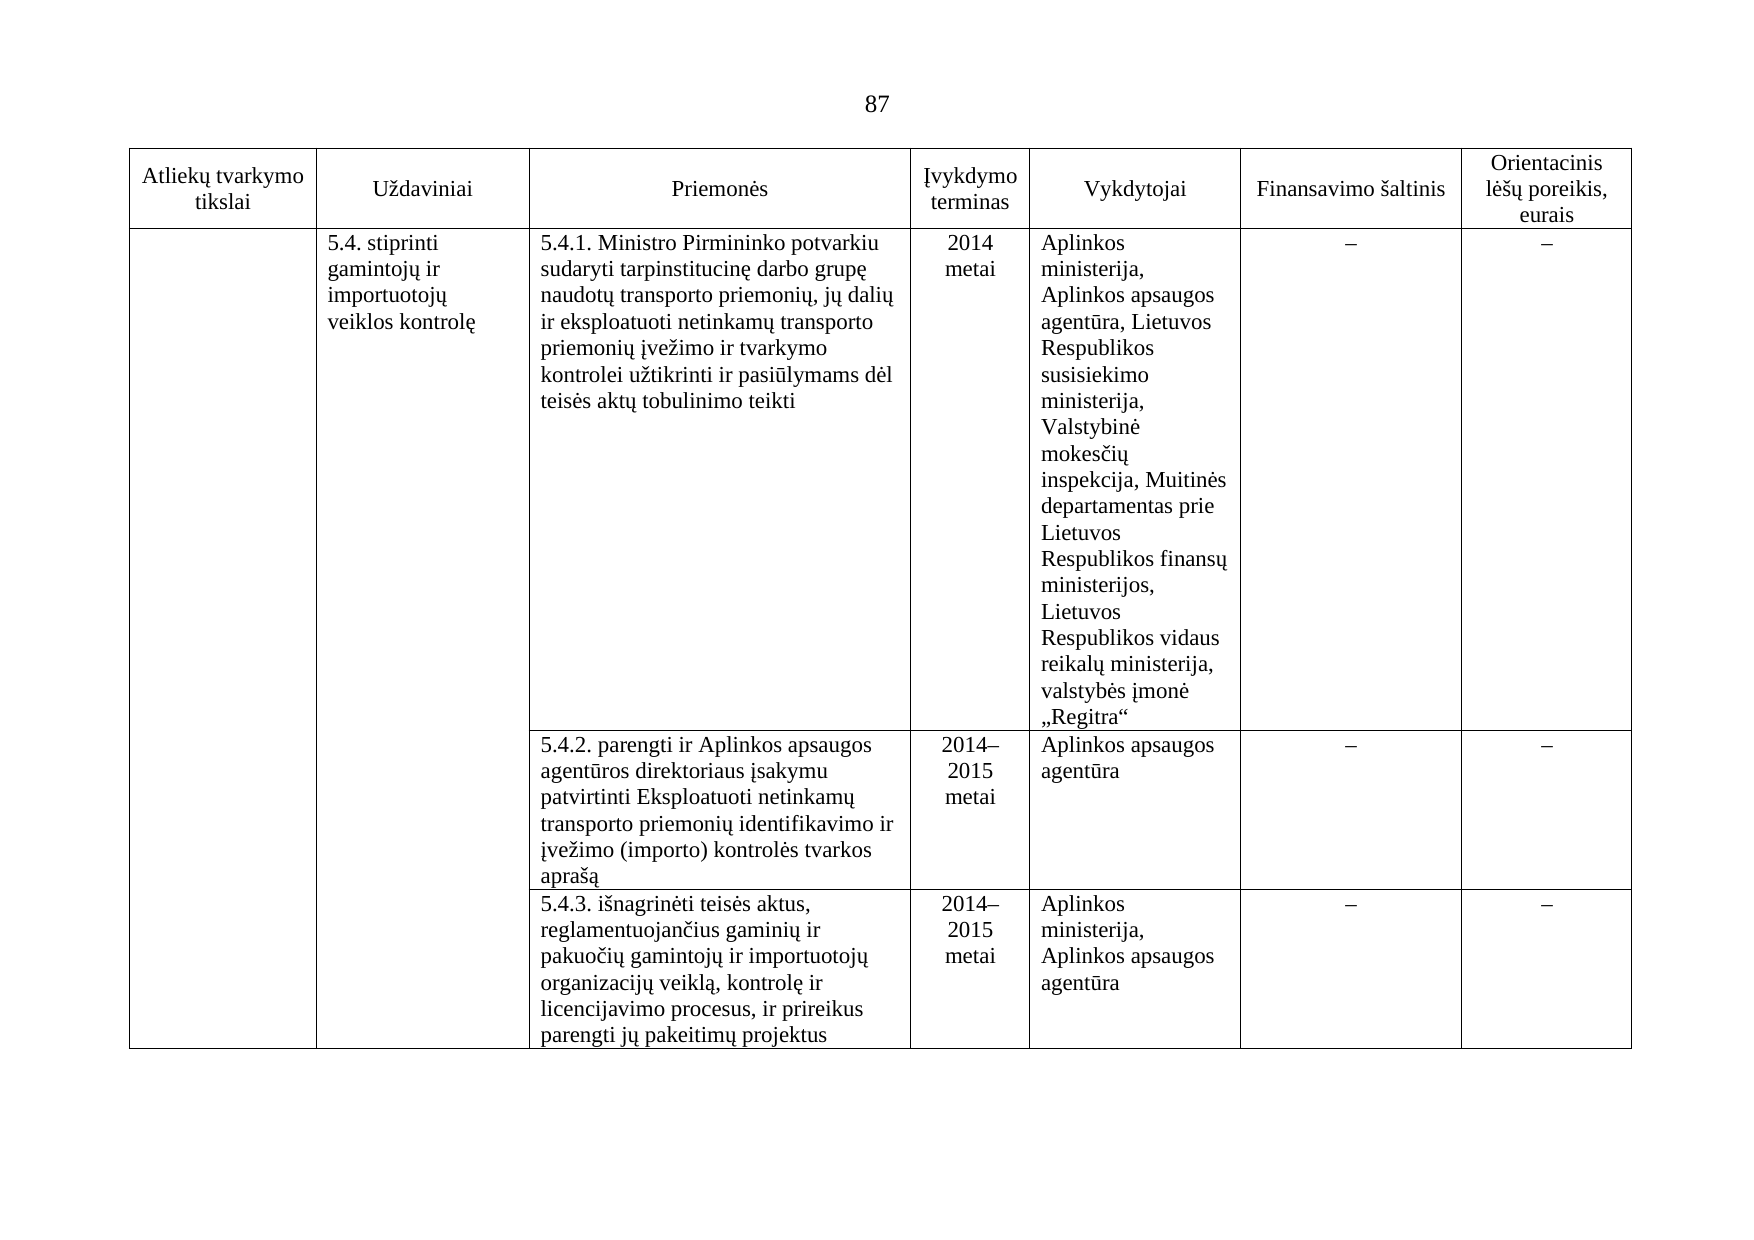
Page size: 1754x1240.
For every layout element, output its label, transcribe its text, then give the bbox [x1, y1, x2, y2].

table_cell 2014–2015 metai [911, 890, 1029, 1048]
table_cell 5.4.3. išnagrinėti teisės aktus, reglamentuojančius gaminių ir pakuočių gamintojų ir importuotojų organizacijų veiklą, kontrolę ir licencijavimo procesus, ir prireikus parengti jų pakeitimų projektus [530, 890, 910, 1048]
table_cell – [1462, 890, 1631, 1048]
table_cell – [1462, 731, 1631, 889]
table_cell – [1241, 890, 1461, 1048]
table_cell – [1241, 229, 1461, 729]
table_cell [130, 229, 316, 1048]
table_cell Aplinkos ministerija, Aplinkos apsaugos agentūra, Lietuvos Respublikos susisiekimo ministerija, Valstybinė mokesčių inspekcija, Muitinės departamentas prie Lietuvos Respublikos finansų ministerijos, Lietuvos Respublikos vidaus reikalų ministerija, valstybės įmonė „Regitra“ [1030, 229, 1240, 729]
table_header Priemonės [530, 149, 910, 228]
table_header Uždaviniai [317, 149, 529, 228]
table_header Įvykdymo terminas [911, 149, 1029, 228]
table_header Vykdytojai [1030, 149, 1240, 228]
table_header Orientacinis lėšų poreikis, eurais [1462, 149, 1631, 228]
table_cell – [1241, 731, 1461, 889]
table_cell 2014 metai [911, 229, 1029, 729]
table_cell 5.4. stiprinti gamintojų ir importuotojų veiklos kontrolę [317, 229, 529, 1048]
table_header Atliekų tvarkymo tikslai [130, 149, 316, 228]
table_cell 5.4.2. parengti ir Aplinkos apsaugos agentūros direktoriaus įsakymu patvirtinti Eksploatuoti netinkamų transporto priemonių identifikavimo ir įvežimo (importo) kontrolės tvarkos aprašą [530, 731, 910, 889]
table_cell 2014–2015 metai [911, 731, 1029, 889]
table_cell – [1462, 229, 1631, 729]
table_cell 5.4.1. Ministro Pirmininko potvarkiu sudaryti tarpinstitucinę darbo grupę naudotų transporto priemonių, jų dalių ir eksploatuoti netinkamų transporto priemonių įvežimo ir tvarkymo kontrolei užtikrinti ir pasiūlymams dėl teisės aktų tobulinimo teikti [530, 229, 910, 729]
table_cell Aplinkos ministerija, Aplinkos apsaugos agentūra [1030, 890, 1240, 1048]
table_cell Aplinkos apsaugos agentūra [1030, 731, 1240, 889]
table_header Finansavimo šaltinis [1241, 149, 1461, 228]
